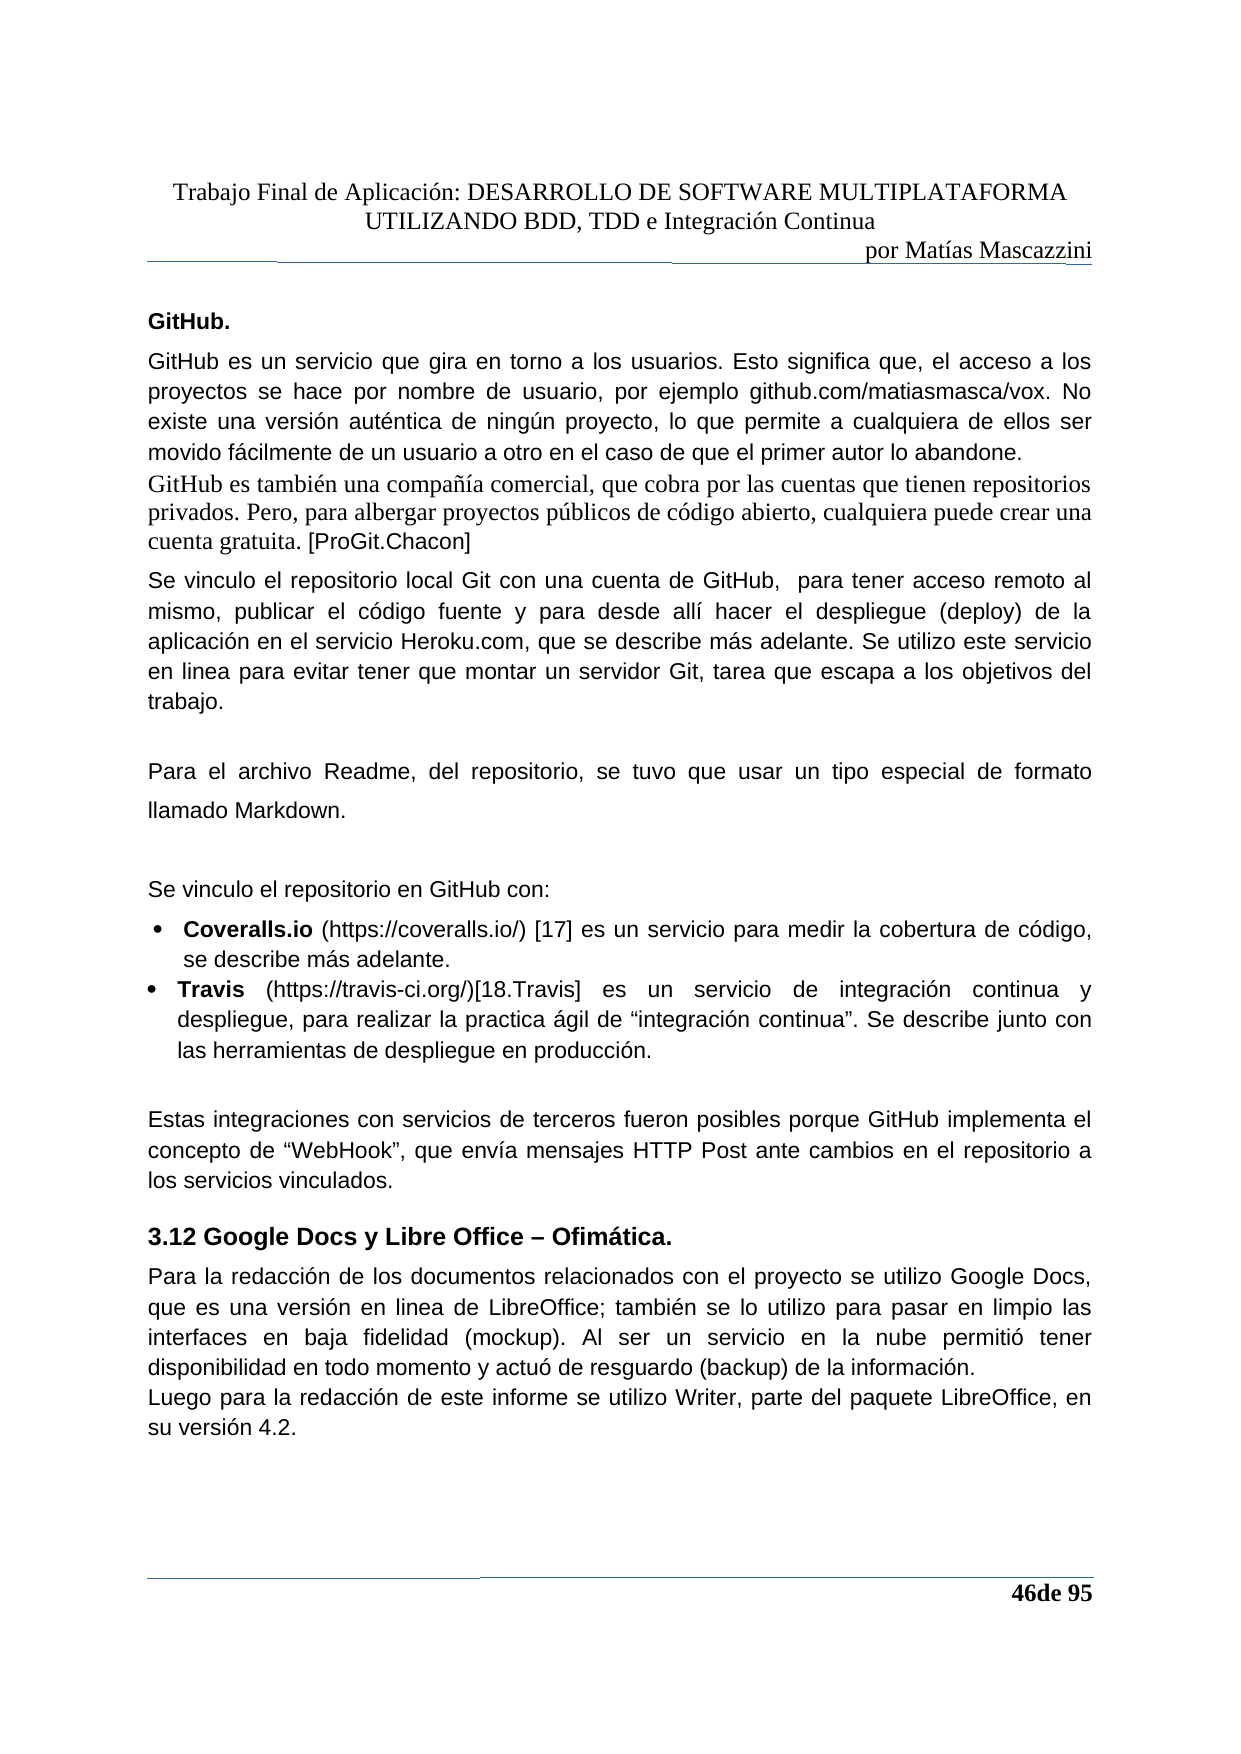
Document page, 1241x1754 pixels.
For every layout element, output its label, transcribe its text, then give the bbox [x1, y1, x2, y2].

subtitle 3.12 Google Docs y Libre Office – Ofimática. [148, 1222, 1093, 1251]
text Se vinculo el repositorio en GitHub con: [148, 876, 1093, 903]
text Se vinculo el repositorio local Git con una cuenta de GitHub, para tener acceso remoto al mismo, publicar el código fuente y para desde allí hacer el despliegue (deploy) de la aplicación en el servicio Heroku.com, que se describe más adelante. Se utilizo este servicio en linea para evitar tener que montar un servidor Git, tarea que escapa a los objetivos del trabajo. [148, 567, 1093, 714]
list Travis (https://travis-ci.org/)[18.Travis] es un servicio de integración continua y despliegue, para realizar la practica ágil de “integración continua”. Se describe junto con las herramientas de despliegue en producción. [148, 976, 1093, 1063]
text Para la redacción de los documentos relacionados con el proyecto se utilizo Google Docs, que es una versión en linea de LibreOffice; también se lo utilizo para pasar en limpio las interfaces en baja fidelidad (mockup). Al ser un servicio en la nube permitió tener disponibilidad en todo momento y actuó de resguardo (backup) de la información. [148, 1263, 1093, 1380]
text GitHub es también una compañía comercial, que cobra por las cuentas que tienen repositorios privados. Pero, para albergar proyectos públicos de código abierto, cualquiera puede crear una cuenta gratuita. [ProGit.Chacon] [148, 469, 1093, 555]
text GitHub es un servicio que gira en torno a los usuarios. Esto significa que, el acceso a los proyectos se hace por nombre de usuario, por ejemplo github.com/matiasmasca/vox. No existe una versión auténtica de ningún proyecto, lo que permite a cualquiera de ellos ser movido fácilmente de un usuario a otro en el caso de que el primer autor lo abandone. [148, 348, 1093, 465]
text GitHub. [148, 308, 1093, 335]
list Coveralls.io (https://coveralls.io/) [17] es un servicio para medir la cobertura de código, se describe más adelante. [153, 916, 1093, 972]
text Estas integraciones con servicios de terceros fueron posibles porque GitHub implementa el concepto de “WebHook”, que envía mensajes HTTP Post ante cambios en el repositorio a los servicios vinculados. [148, 1106, 1093, 1193]
text Luego para la redacción de este informe se utilizo Writer, parte del paquete LibreOffice, en su versión 4.2. [148, 1384, 1093, 1441]
text Para el archivo Readme, del repositorio, se tuvo que usar un tipo especial de formato llamado Markdown. [148, 758, 1093, 824]
